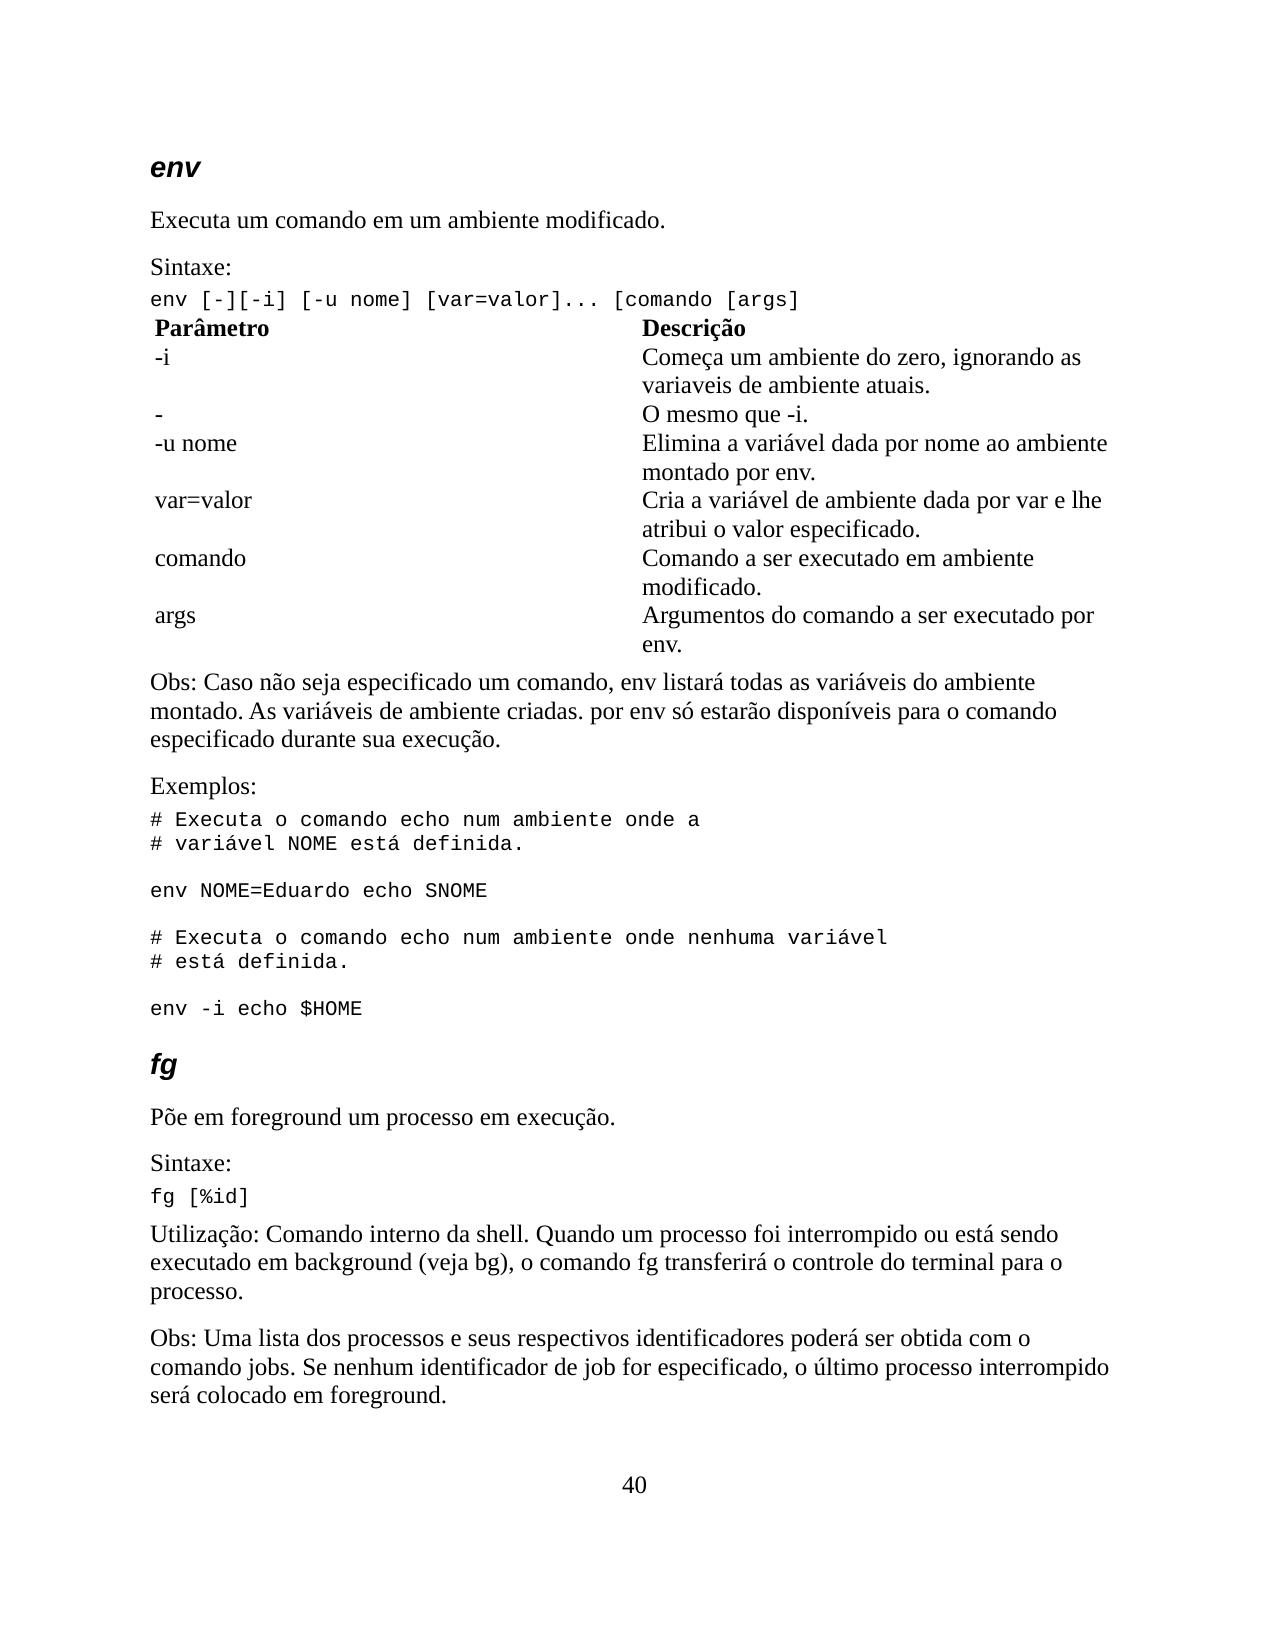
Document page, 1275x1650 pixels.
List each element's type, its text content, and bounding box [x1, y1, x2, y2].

table_cell [150, 629, 637, 658]
table_cell - [150, 399, 637, 428]
table_header Parâmetro [150, 313, 637, 342]
table_cell env. [638, 629, 1125, 658]
text Obs: Uma lista dos processos e seus respectivos identificadores poderá ser obtida com o comando jobs. Se nenhum identificador de job for especificado, o último processo interrompido será colocado em foreground. [150, 1323, 1125, 1409]
subtitle fg [150, 1047, 1125, 1080]
table_cell comando [150, 543, 637, 572]
text Sintaxe: [150, 252, 1125, 280]
table_cell modificado. [638, 572, 1125, 601]
text Exemplos: [150, 771, 1125, 800]
text Sintaxe: [150, 1148, 1125, 1177]
table_cell [150, 371, 637, 399]
text Utilização: Comando interno da shell. Quando um processo foi interrompido ou está sendo executado em background (veja bg), o comando fg transferirá o controle do terminal para o processo. [150, 1219, 1125, 1305]
table_header Descrição [638, 313, 1125, 342]
table_cell [150, 514, 637, 543]
text env NOME=Eduardo echo SNOME [150, 880, 1125, 903]
table_cell Cria a variável de ambiente dada por var e lhe [638, 486, 1125, 514]
table_cell variaveis de ambiente atuais. [638, 371, 1125, 399]
text fg [%id] [150, 1186, 1125, 1210]
text env -i echo $HOME [150, 998, 1125, 1022]
table_cell Comando a ser executado em ambiente [638, 543, 1125, 572]
table_cell atribui o valor especificado. [638, 514, 1125, 543]
table_cell [150, 457, 637, 486]
table_cell Elimina a variável dada por nome ao ambiente [638, 428, 1125, 457]
text # Executa o comando echo num ambiente onde a [150, 809, 1125, 832]
text # variável NOME está definida. [150, 832, 1125, 856]
text Obs: Caso não seja especificado um comando, env listará todas as variáveis do ambiente montado. As variáveis de ambiente criadas. por env só estarão disponíveis para o comando especificado durante sua execução. [150, 667, 1125, 753]
table_cell -u nome [150, 428, 637, 457]
subtitle env [150, 150, 1125, 183]
table_cell Começa um ambiente do zero, ignorando as [638, 342, 1125, 371]
table_cell [150, 572, 637, 601]
text # está definida. [150, 951, 1125, 974]
table_cell -i [150, 342, 637, 371]
table_cell Argumentos do comando a ser executado por [638, 601, 1125, 629]
table_cell montado por env. [638, 457, 1125, 486]
table_cell var=valor [150, 486, 637, 514]
table_cell O mesmo que -i. [638, 399, 1125, 428]
text Executa um comando em um ambiente modificado. [150, 205, 1125, 234]
text Põe em foreground um processo em execução. [150, 1102, 1125, 1130]
text env [-][-i] [-u nome] [var=valor]... [comando [args] [150, 289, 1125, 313]
text # Executa o comando echo num ambiente onde nenhuma variável [150, 927, 1125, 951]
table_cell args [150, 601, 637, 629]
